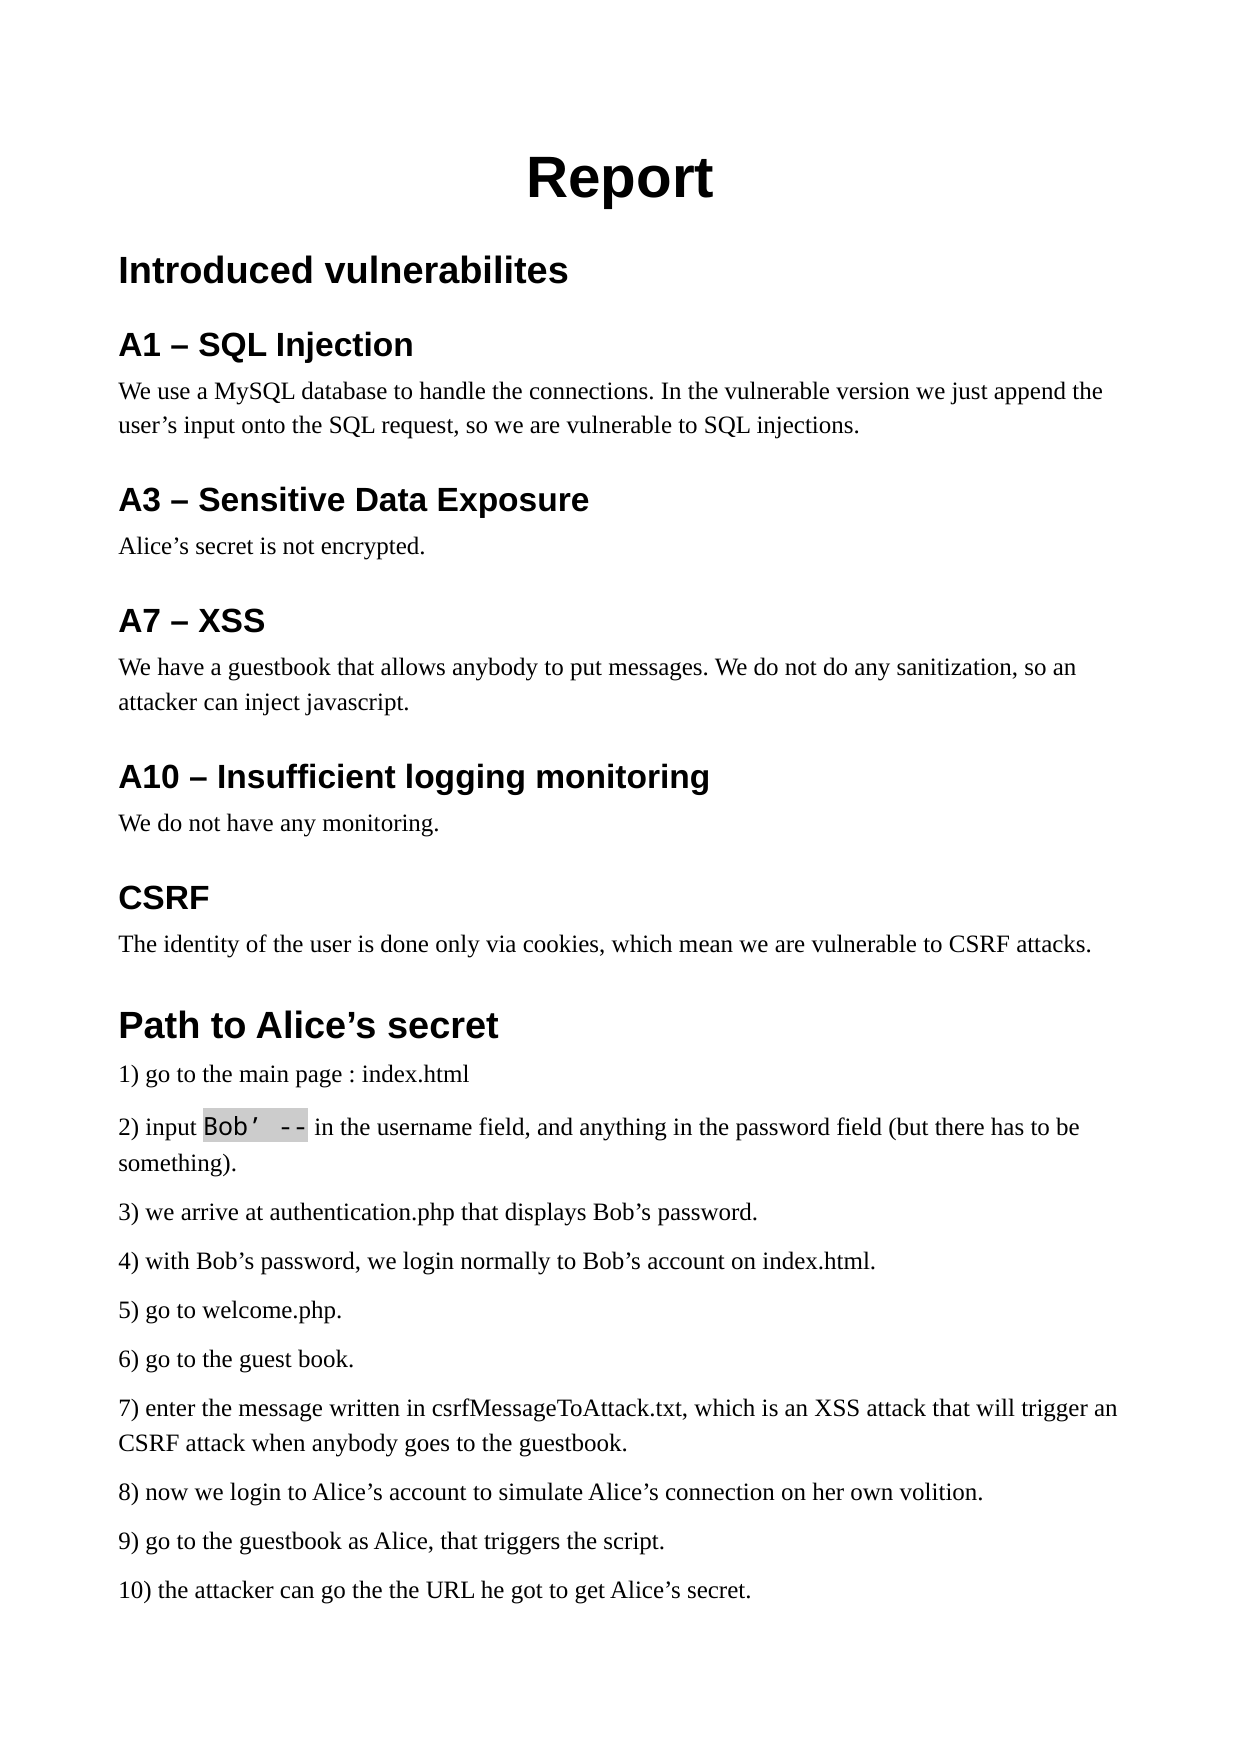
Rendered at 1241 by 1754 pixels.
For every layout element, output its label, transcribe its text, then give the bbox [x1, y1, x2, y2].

subtitle A3 – Sensitive Data Exposure [118, 480, 1122, 519]
subtitle A10 – Insufficient logging monitoring [118, 757, 1122, 795]
text 3) we arrive at authentication.php that displays Bob’s password. [118, 1197, 1122, 1226]
text 2) input Bob’ ‑‑ in the username field, and anything in the password field (but there has to be something). [118, 1108, 1122, 1177]
subtitle Introduced vulnerabilites [118, 248, 1122, 291]
text Alice’s secret is not encrypted. [118, 531, 1122, 560]
subtitle A1 – SQL Injection [118, 325, 1122, 363]
text 8) now we login to Alice’s account to simulate Alice’s connection on her own volition. [118, 1477, 1122, 1506]
subtitle A7 – XSS [118, 601, 1122, 640]
text 10) the attacker can go the the URL he got to get Alice’s secret. [118, 1575, 1122, 1604]
text We use a MySQL database to handle the connections. In the vulnerable version we just append the user’s input onto the SQL request, so we are vulnerable to SQL injections. [118, 376, 1122, 439]
text We do not have any monitoring. [118, 808, 1122, 837]
text The identity of the user is done only via cookies, which mean we are vulnerable to CSRF attacks. [118, 929, 1122, 958]
text We have a guestbook that allows anybody to put messages. We do not do any sanitization, so an attacker can inject javascript. [118, 652, 1122, 716]
text 4) with Bob’s password, we login normally to Bob’s account on index.html. [118, 1246, 1122, 1275]
text 6) go to the guest book. [118, 1344, 1122, 1373]
subtitle CSRF [118, 878, 1122, 916]
title Report [118, 143, 1122, 210]
text 5) go to welcome.php. [118, 1295, 1122, 1324]
text 7) enter the message written in csrfMessageToAttack.txt, which is an XSS attack that will trigger an CSRF attack when anybody goes to the guestbook. [118, 1393, 1122, 1457]
text 9) go to the guestbook as Alice, that triggers the script. [118, 1526, 1122, 1555]
text 1) go to the main page : index.html [118, 1059, 1122, 1088]
subtitle Path to Alice’s secret [118, 1003, 1122, 1047]
